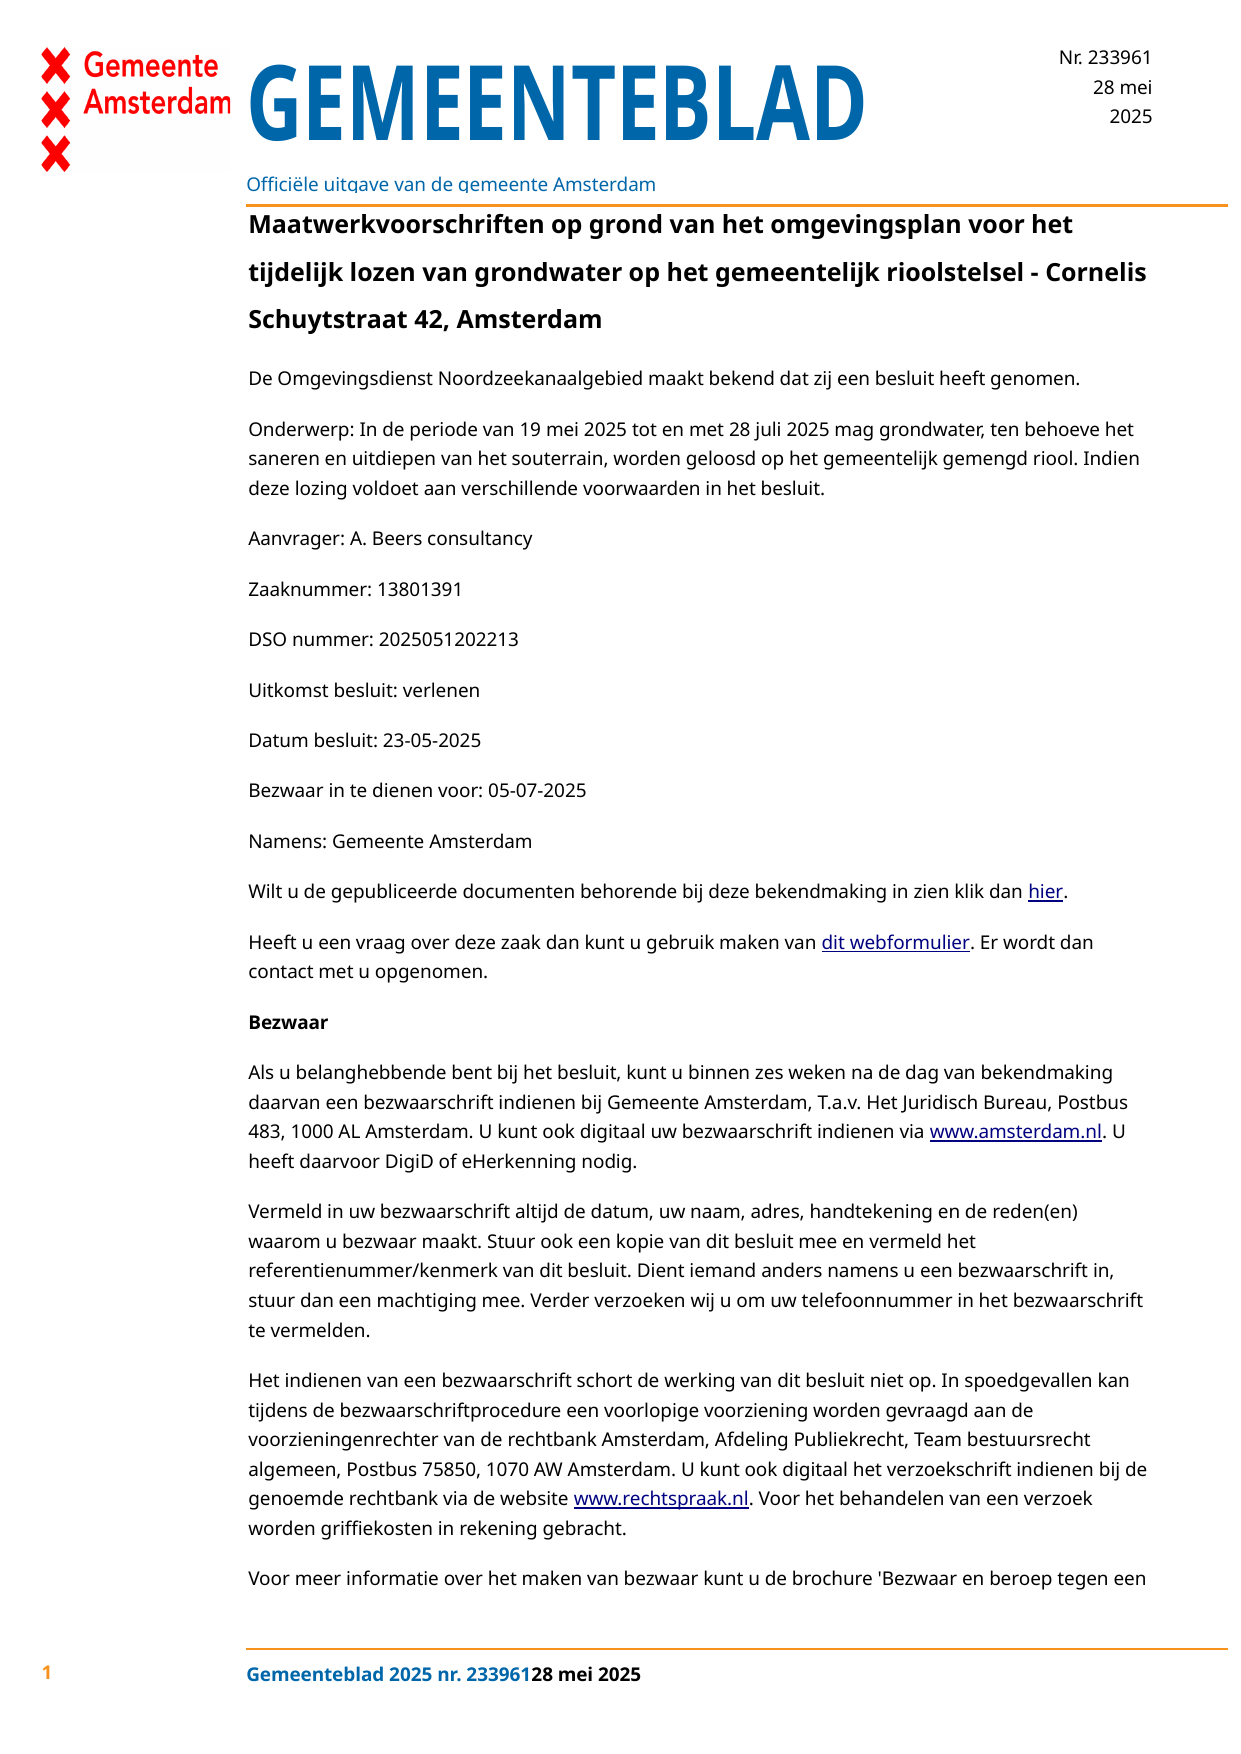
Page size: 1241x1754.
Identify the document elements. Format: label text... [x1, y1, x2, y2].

text Datum besluit: 23-05-2025 [248, 727, 1152, 753]
text Bezwaar [248, 1009, 1152, 1034]
text Namens: Gemeente Amsterdam [248, 828, 1152, 854]
text De Omgevingsdienst Noordzeekanaalgebied maakt bekend dat zij een besluit heeft genomen. [248, 366, 1152, 391]
text Het indienen van een bezwaarschrift schort de werking van dit besluit niet op. In spoedgevallen kan tijdens de bezwaarschriftprocedure een voorlopige voorziening worden gevraagd aan de voorzieningenrechter van de rechtbank Amsterdam, Afdeling Publiekrecht, Team bestuursrecht algemeen, Postbus 75850, 1070 AW Amsterdam. U kunt ook digitaal het verzoekschrift indienen bij de genoemde rechtbank via de website www.rechtspraak.nl. Voor het behandelen van een verzoek worden griffiekosten in rekening gebracht. [248, 1367, 1152, 1541]
text DSO nummer: 2025051202213 [248, 626, 1152, 652]
text Vermeld in uw bezwaarschrift altijd de datum, uw naam, adres, handtekening en de reden(en) waarom u bezwaar maakt. Stuur ook een kopie van dit besluit mee en vermeld het referentienummer/kenmerk van dit besluit. Dient iemand anders namens u een bezwaarschrift in, stuur dan een machtiging mee. Verder verzoeken wij u om uw telefoonnummer in het bezwaarschrift te vermelden. [248, 1198, 1152, 1342]
text Zaaknummer: 13801391 [248, 576, 1152, 602]
text Bezwaar in te dienen voor: 05-07-2025 [248, 778, 1152, 803]
text Wilt u de gepubliceerde documenten behorende bij deze bekendmaking in zien klik dan hier. [248, 878, 1152, 904]
text Als u belanghebbende bent bij het besluit, kunt u binnen zes weken na de dag van bekendmaking daarvan een bezwaarschrift indienen bij Gemeente Amsterdam, T.a.v. Het Juridisch Bureau, Postbus 483, 1000 AL Amsterdam. U kunt ook digitaal uw bezwaarschrift indienen via www.amsterdam.nl. U heeft daarvoor DigiD of eHerkenning nodig. [248, 1059, 1152, 1174]
text Uitkomst besluit: verlenen [248, 677, 1152, 702]
text Voor meer informatie over het maken van bezwaar kunt u de brochure 'Bezwaar en beroep tegen een [248, 1566, 1152, 1591]
text Maatwerkvoorschriften op grond van het omgevingsplan voor het tijdelijk lozen van grondwater op het gemeentelijk rioolstelsel - Cornelis Schuytstraat 42, Amsterdam [248, 207, 1152, 336]
text Aanvrager: A. Beers consultancy [248, 526, 1152, 551]
text Onderwerp: In de periode van 19 mei 2025 tot en met 28 juli 2025 mag grondwater, ten behoeve het saneren en uitdiepen van het souterrain, worden geloosd op het gemeentelijk gemengd riool. Indien deze lozing voldoet aan verschillende voorwaarden in het besluit. [248, 416, 1152, 501]
text Heeft u een vraag over deze zaak dan kunt u gebruik maken van dit webformulier. Er wordt dan contact met u opgenomen. [248, 929, 1152, 984]
picture [41, 47, 231, 172]
